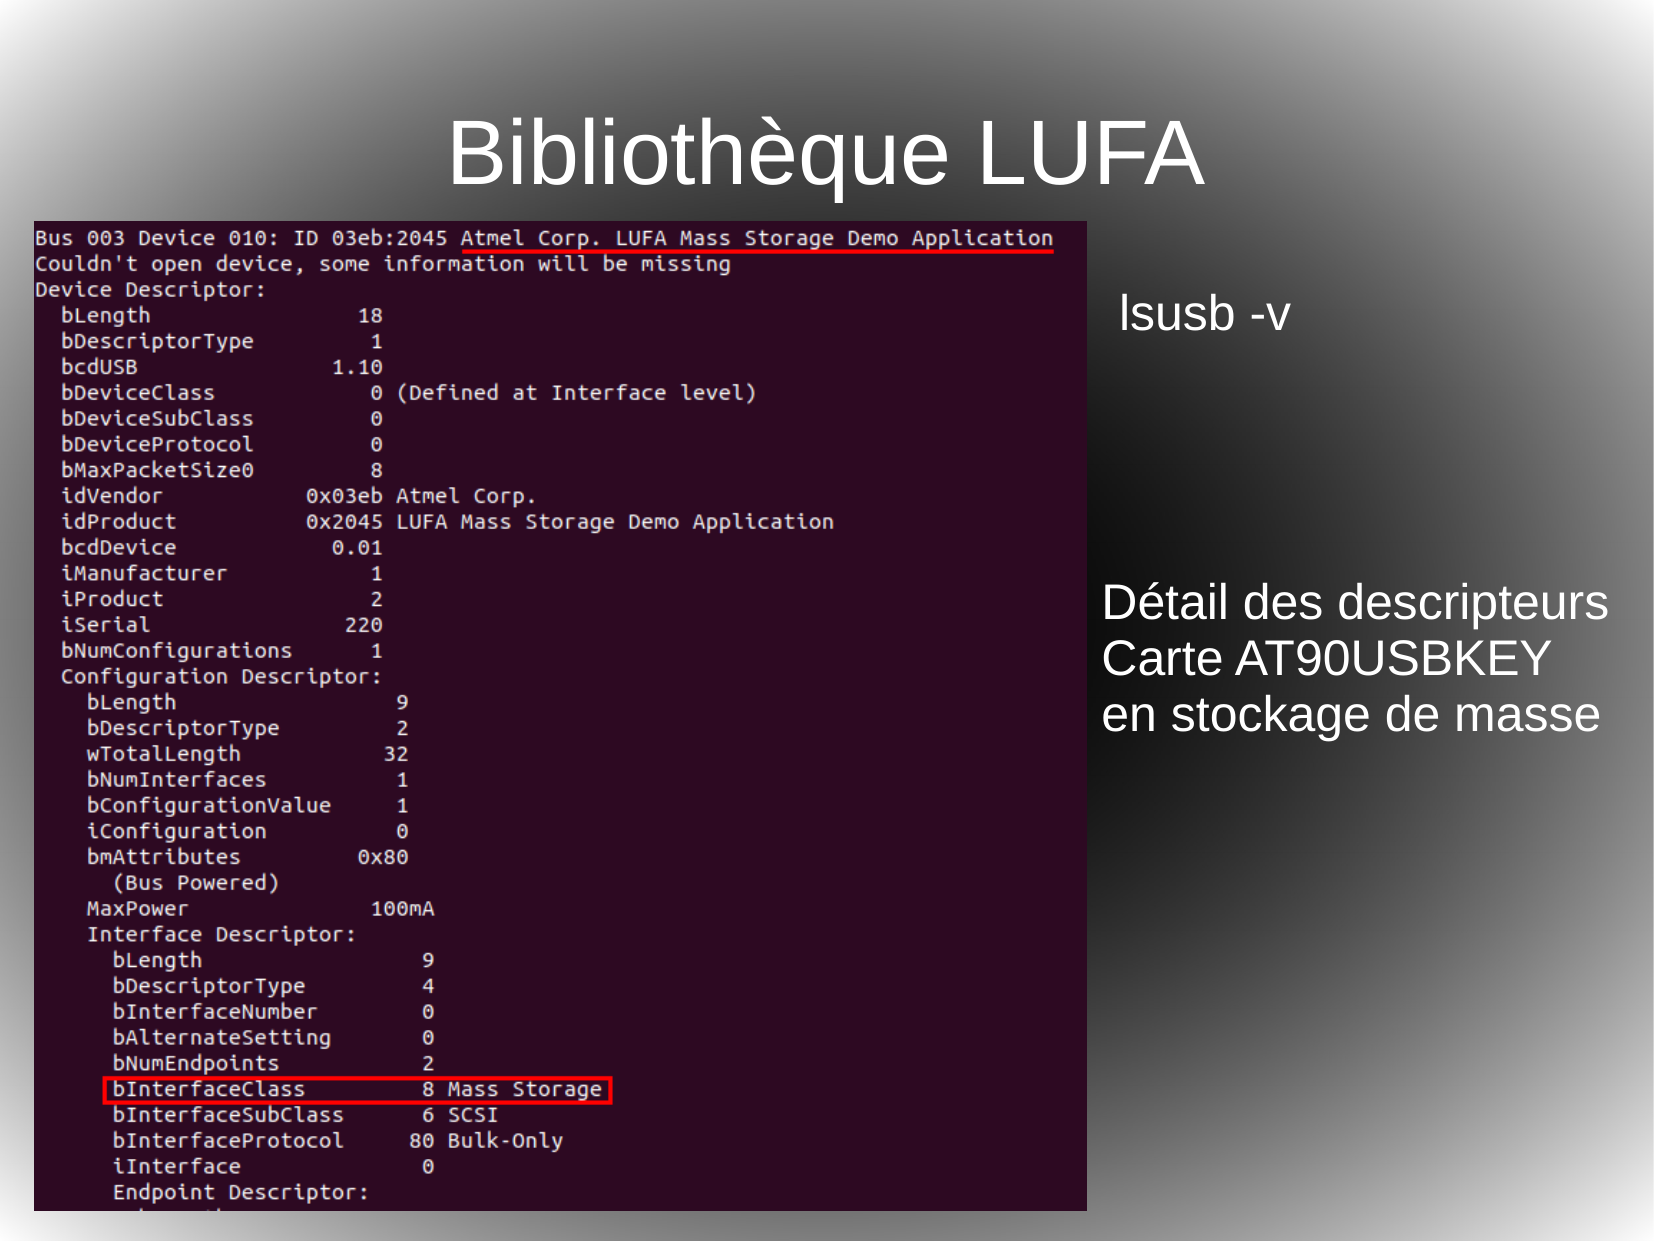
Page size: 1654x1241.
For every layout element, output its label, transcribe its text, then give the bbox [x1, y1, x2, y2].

picture [0, 0, 1654, 1241]
title Bibliothèque LUFA [82, 49, 1571, 257]
text_box lsusb -v [1104, 277, 1353, 355]
text_box Détail des descripteurs Carte AT90USBKEY en stockage de masse [1086, 566, 1633, 861]
